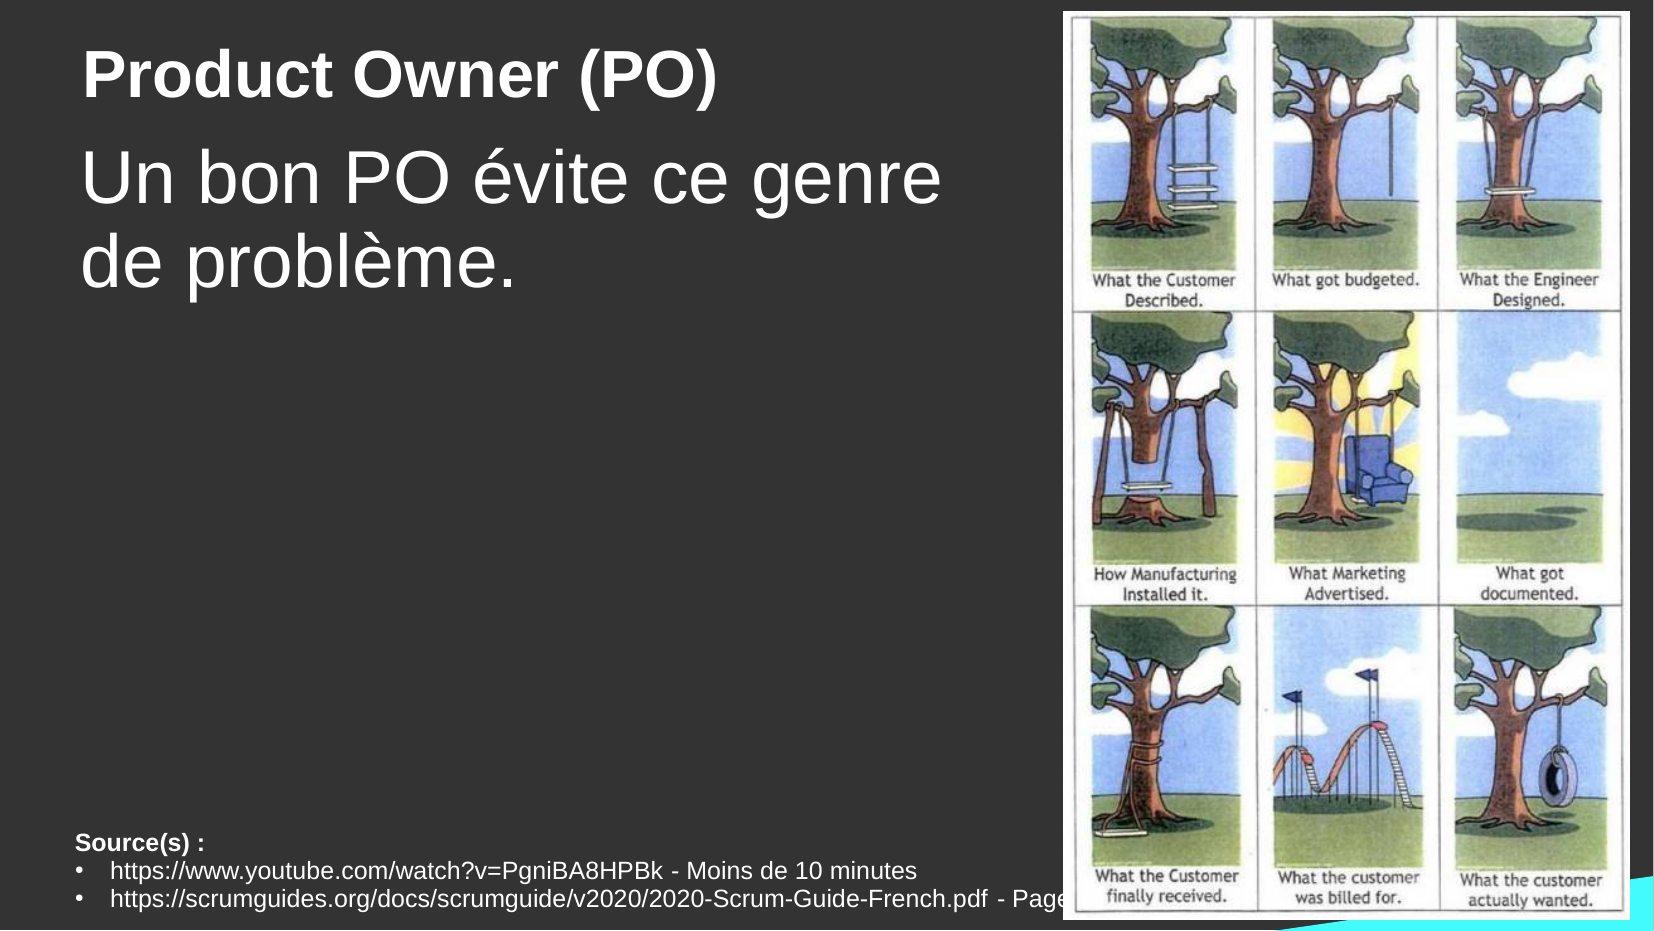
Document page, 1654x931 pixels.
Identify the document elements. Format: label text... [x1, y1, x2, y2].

picture [1063, 11, 1630, 921]
title Product Owner (PO) [82, 37, 1063, 122]
list Un bon PO évite ce genre de problème. [80, 135, 969, 709]
text_box [1272, 875, 1654, 931]
text_box Source(s) : https://www.youtube.com/watch?v=PgniBA8HPBk - Moins de 10 minutes https://scrumguides.org/docs/scrumguide/v2020/2020-Scrum-Guide-French.pdf - Page 6 [60, 821, 1063, 921]
